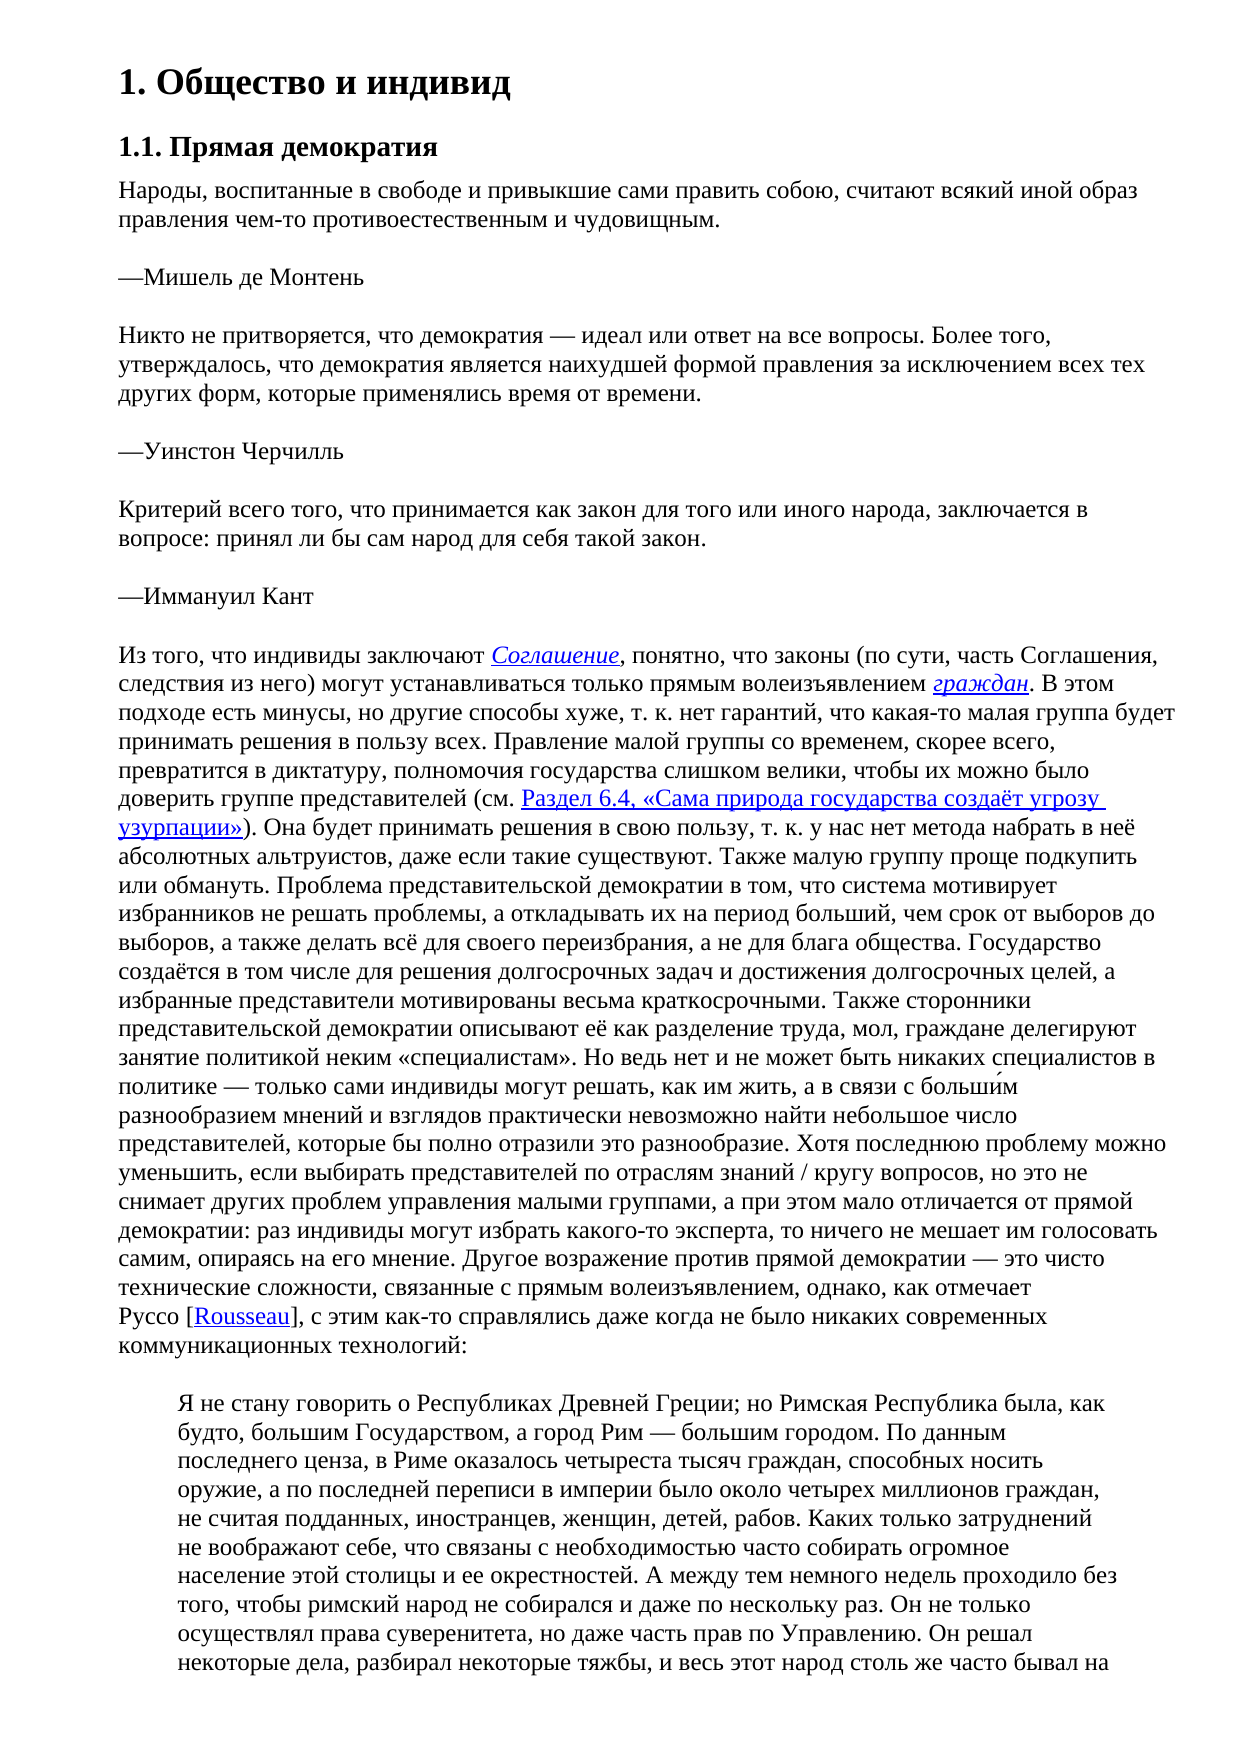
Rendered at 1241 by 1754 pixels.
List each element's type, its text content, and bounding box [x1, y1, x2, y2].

text Из того, что индивиды заключают Соглашение, понятно, что законы (по сути, часть Соглашения, следствия из него) могут устанавливаться только прямым волеизъявлением граждан. В этом подходе есть минусы, но другие способы хуже, т. к. нет гарантий, что какая-то малая группа будет принимать решения в пользу всех. Правление малой группы со временем, скорее всего, превратится в диктатуру, полномочия государства слишком велики, чтобы их можно было доверить группе представителей (см. Раздел 6.4, «Сама природа государства создаёт угрозу узурпации»). Она будет принимать решения в свою пользу, т. к. у нас нет метода набрать в неё абсолютных альтруистов, даже если такие существуют. Также малую группу проще подкупить или обмануть. Проблема представительской демократии в том, что система мотивирует избранников не решать проблемы, а откладывать их на период больший, чем срок от выборов до выборов, а также делать всё для своего переизбрания, а не для блага общества. Государство создаётся в том числе для решения долгосрочных задач и достижения долгосрочных целей, а избранные представители мотивированы весьма краткосрочными. Также сторонники представительской демократии описывают её как разделение труда, мол, граждане делегируют занятие политикой неким «специалистам». Но ведь нет и не может быть никаких специалистов в политике — только сами индивиды могут решать, как им жить, а в связи с больши́м разнообразием мнений и взглядов практически невозможно найти небольшое число представителей, которые бы полно отразили это разнообразие. Хотя последнюю проблему можно уменьшить, если выбирать представителей по отраслям знаний / кругу вопросов, но это не снимает других проблем управления малыми группами, а при этом мало отличается от прямой демократии: раз индивиды могут избрать какого-то эксперта, то ничего не мешает им голосовать самим, опираясь на его мнение. Другое возражение против прямой демократии — это чисто технические сложности, связанные с прямым волеизъявлением, однако, как отмечает Руссо [Rousseau], с этим как-то справлялись даже когда не было никаких современных коммуникационных технологий: [118, 640, 1181, 1358]
text —Уинстон Черчилль [118, 436, 1181, 465]
subtitle 1.1. Прямая демократия [118, 129, 1181, 163]
text —Иммануил Кант [118, 581, 1181, 610]
text Я не стану говорить о Республиках Древней Греции; но Римская Республика была, как будто, большим Государством, а город Рим — большим городом. По данным последнего ценза, в Риме оказалось четыреста тысяч граждан, способных носить оружие, а по последней переписи в империи было около четырех миллионов граждан, не считая подданных, иностранцев, женщин, детей, рабов. Каких только затруднений не воображают себе, что связаны с необходимостью часто собирать огромное население этой столицы и ее окрестностей. А между тем немного недель проходило без того, чтобы римский народ не собирался и даже по нескольку раз. Он не только осуществлял права суверенитета, но даже часть прав по Управлению. Он решал некоторые дела, разбирал некоторые тяжбы, и весь этот народ столь же часто бывал на [177, 1388, 1122, 1675]
text Критерий всего того, что принимается как закон для того или иного народа, заключается в вопросе: принял ли бы сам народ для себя такой закон. [118, 494, 1181, 552]
subtitle 1. Общество и индивид [118, 59, 1181, 102]
text Никто не притворяется, что демократия — идеал или ответ на все вопросы. Более того, утверждалось, что демократия является наихудшей формой правления за исключением всех тех других форм, которые применялись время от времени. [118, 321, 1181, 407]
text Народы, воспитанные в свободе и привыкшие сами править собою, считают всякий иной образ правления чем-то противоестественным и чудовищным. [118, 175, 1181, 233]
text —Мишель де Монтень [118, 262, 1181, 291]
